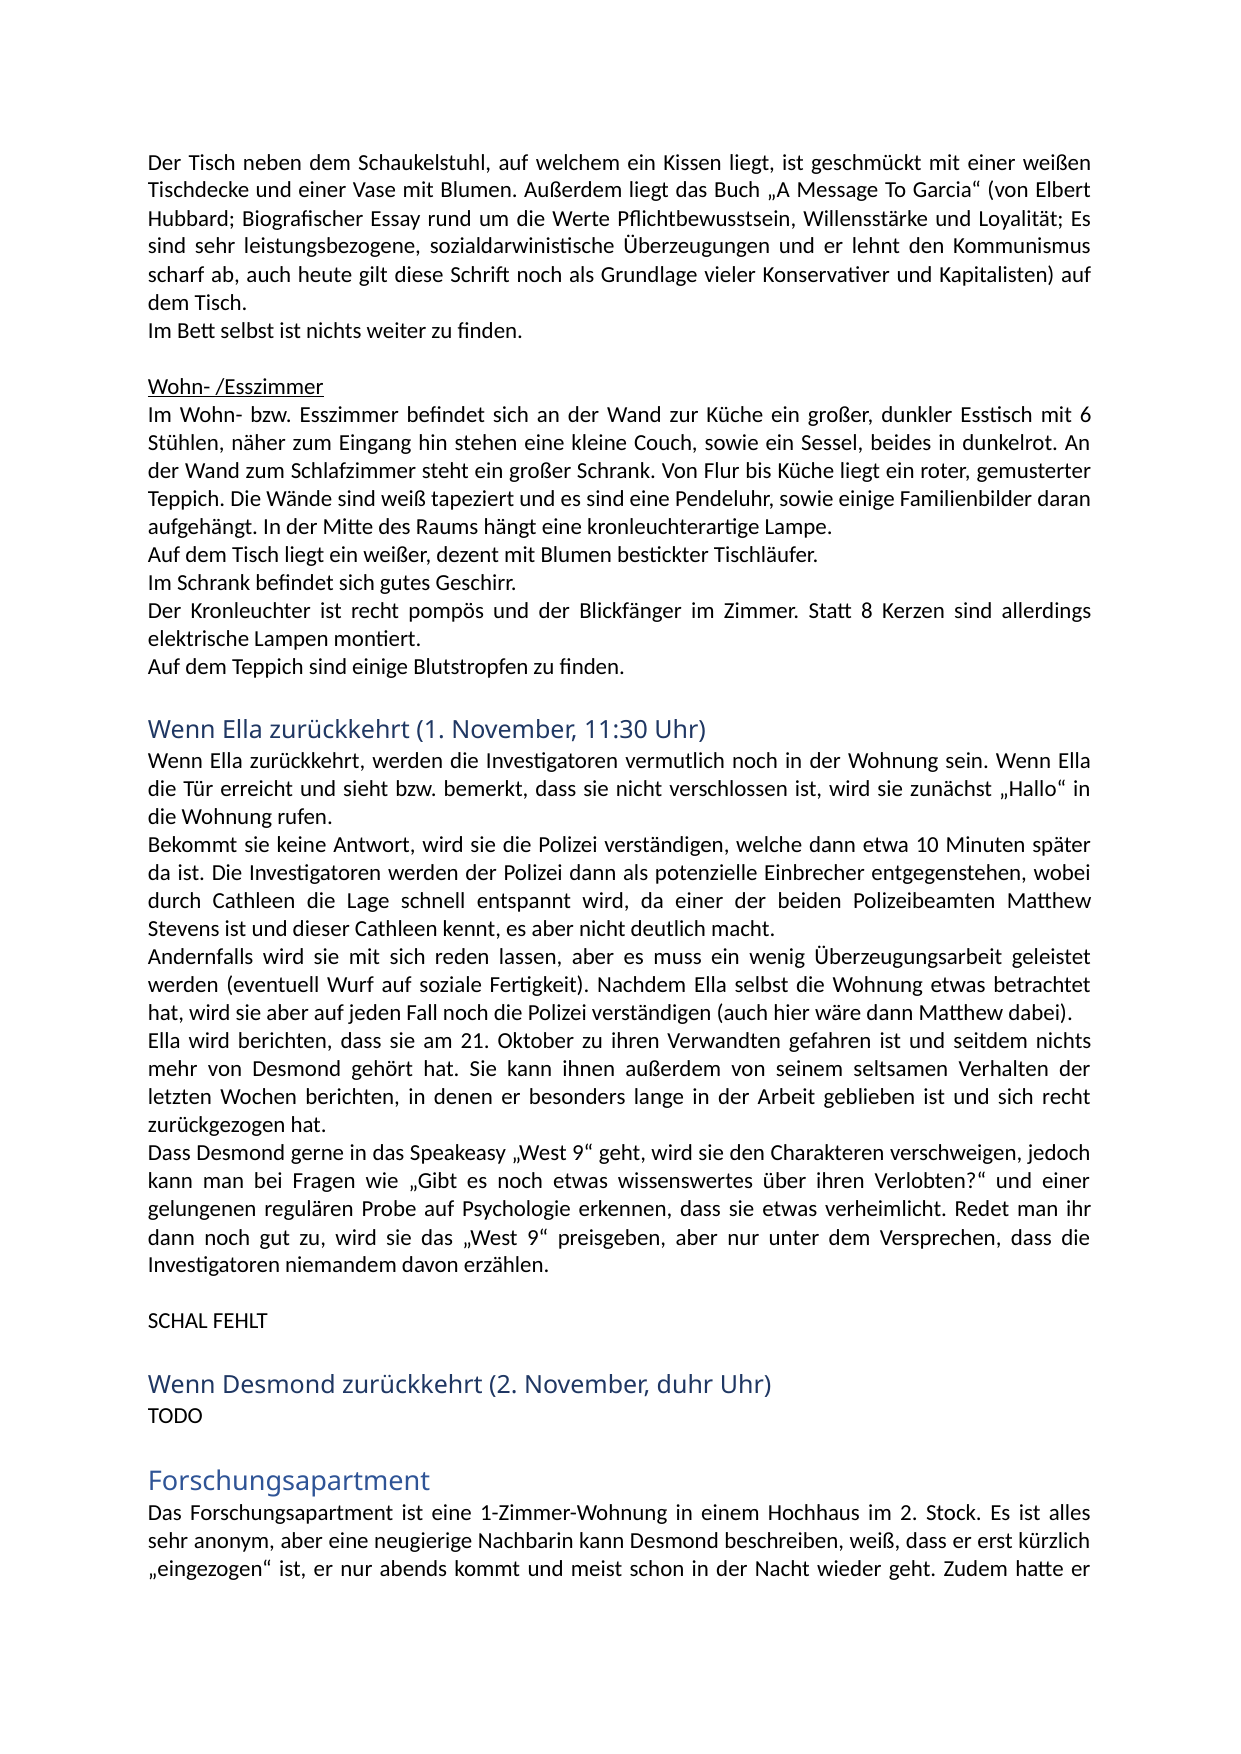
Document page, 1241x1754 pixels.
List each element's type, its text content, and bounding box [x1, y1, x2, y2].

text TODO [148, 1401, 1093, 1429]
text Andernfalls wird sie mit sich reden lassen, aber es muss ein wenig Überzeugungsarbeit geleistet werden (eventuell Wurf auf soziale Fertigkeit). Nachdem Ella selbst die Wohnung etwas betrachtet hat, wird sie aber auf jeden Fall noch die Polizei verständigen (auch hier wäre dann Matthew dabei). [148, 942, 1093, 1026]
text Im Bett selbst ist nichts weiter zu finden. [148, 316, 1093, 344]
subtitle Forschungsapartment [148, 1461, 1093, 1498]
text Auf dem Teppich sind einige Blutstropfen zu finden. [148, 652, 1093, 680]
text Wenn Ella zurückkehrt, werden die Investigatoren vermutlich noch in der Wohnung sein. Wenn Ella die Tür erreicht und sieht bzw. bemerkt, dass sie nicht verschlossen ist, wird sie zunächst „Hallo“ in die Wohnung rufen. [148, 746, 1093, 830]
text Im Schrank befindet sich gutes Geschirr. [148, 568, 1093, 596]
text Bekommt sie keine Antwort, wird sie die Polizei verständigen, welche dann etwa 10 Minuten später da ist. Die Investigatoren werden der Polizei dann als potenzielle Einbrecher entgegenstehen, wobei durch Cathleen die Lage schnell entspannt wird, da einer der beiden Polizeibeamten Matthew Stevens ist und dieser Cathleen kennt, es aber nicht deutlich macht. [148, 830, 1093, 942]
text SCHAL FEHLT [148, 1307, 1093, 1335]
text Das Forschungsapartment ist eine 1-Zimmer-Wohnung in einem Hochhaus im 2. Stock. Es ist alles sehr anonym, aber eine neugierige Nachbarin kann Desmond beschreiben, weiß, dass er erst kürzlich „eingezogen“ ist, er nur abends kommt und meist schon in der Nacht wieder geht. Zudem hatte er [148, 1498, 1093, 1582]
subtitle Wenn Desmond zurückkehrt (2. November, duhr Uhr) [148, 1367, 1093, 1401]
text Der Tisch neben dem Schaukelstuhl, auf welchem ein Kissen liegt, ist geschmückt mit einer weißen Tischdecke und einer Vase mit Blumen. Außerdem liegt das Buch „A Message To Garcia“ (von Elbert Hubbard; Biografischer Essay rund um die Werte Pflichtbewusstsein, Willensstärke und Loyalität; Es sind sehr leistungsbezogene, sozialdarwinistische Überzeugungen und er lehnt den Kommunismus scharf ab, auch heute gilt diese Schrift noch als Grundlage vieler Konservativer und Kapitalisten) auf dem Tisch. [148, 148, 1093, 316]
text Auf dem Tisch liegt ein weißer, dezent mit Blumen bestickter Tischläufer. [148, 540, 1093, 568]
text Dass Desmond gerne in das Speakeasy „West 9“ geht, wird sie den Charakteren verschweigen, jedoch kann man bei Fragen wie „Gibt es noch etwas wissenswertes über ihren Verlobten?“ und einer gelungenen regulären Probe auf Psychologie erkennen, dass sie etwas verheimlicht. Redet man ihr dann noch gut zu, wird sie das „West 9“ preisgeben, aber nur unter dem Versprechen, dass die Investigatoren niemandem davon erzählen. [148, 1138, 1093, 1279]
text Der Kronleuchter ist recht pompös und der Blickfänger im Zimmer. Statt 8 Kerzen sind allerdings elektrische Lampen montiert. [148, 596, 1093, 652]
text Im Wohn- bzw. Esszimmer befindet sich an der Wand zur Küche ein großer, dunkler Esstisch mit 6 Stühlen, näher zum Eingang hin stehen eine kleine Couch, sowie ein Sessel, beides in dunkelrot. An der Wand zum Schlafzimmer steht ein großer Schrank. Von Flur bis Küche liegt ein roter, gemusterter Teppich. Die Wände sind weiß tapeziert und es sind eine Pendeluhr, sowie einige Familienbilder daran aufgehängt. In der Mitte des Raums hängt eine kronleuchterartige Lampe. [148, 400, 1093, 540]
subtitle Wenn Ella zurückkehrt (1. November, 11:30 Uhr) [148, 712, 1093, 746]
text Wohn- /Esszimmer [148, 372, 1093, 400]
text Ella wird berichten, dass sie am 21. Oktober zu ihren Verwandten gefahren ist und seitdem nichts mehr von Desmond gehört hat. Sie kann ihnen außerdem von seinem seltsamen Verhalten der letzten Wochen berichten, in denen er besonders lange in der Arbeit geblieben ist und sich recht zurückgezogen hat. [148, 1026, 1093, 1138]
